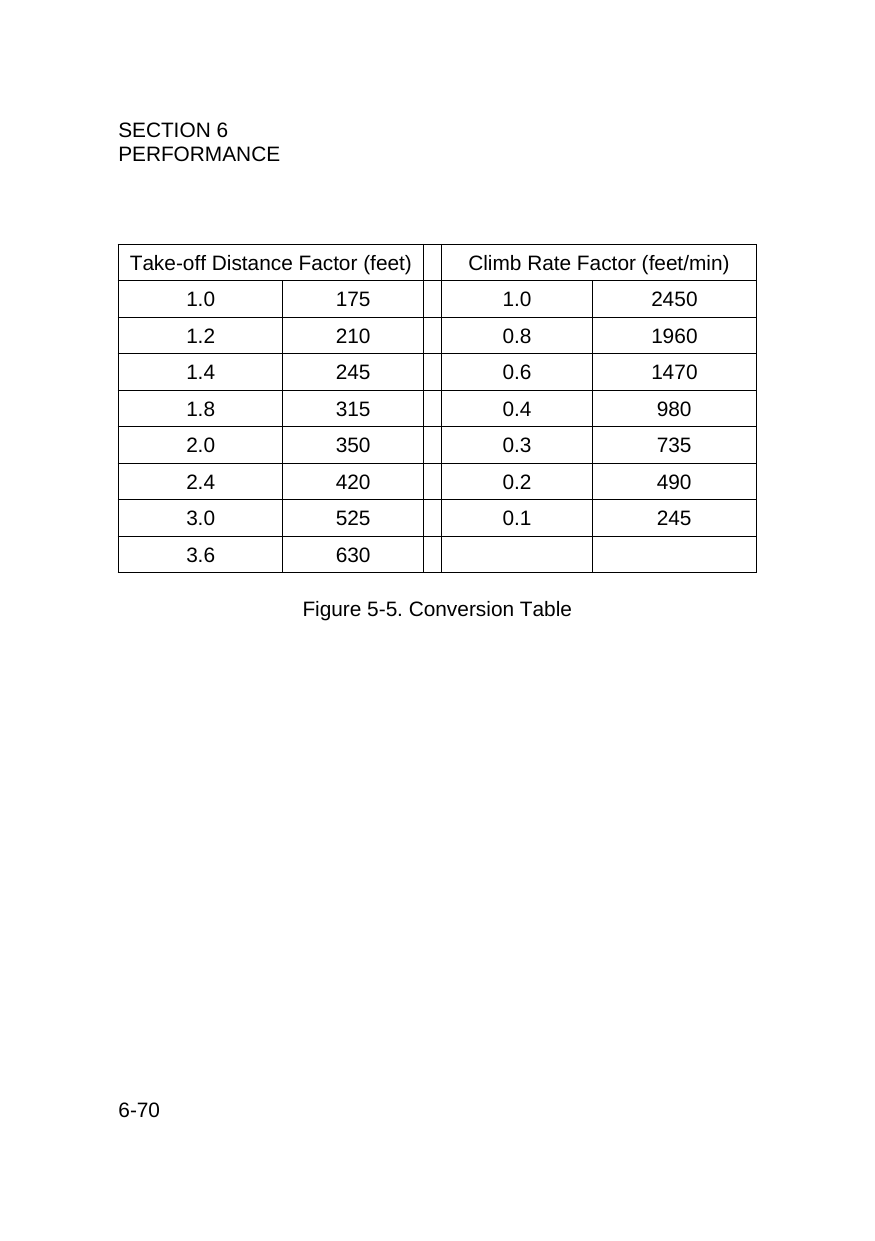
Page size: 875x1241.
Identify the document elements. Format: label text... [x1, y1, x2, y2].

table_cell 980 [593, 391, 756, 426]
table_cell 0.3 [442, 427, 592, 463]
table_cell 525 [283, 500, 423, 536]
table_cell 1470 [593, 354, 756, 390]
table_cell 2450 [593, 281, 756, 317]
table_cell 420 [283, 464, 423, 499]
table_header [424, 245, 441, 280]
table_cell 210 [283, 318, 423, 353]
table_cell [424, 464, 441, 499]
table_cell [424, 391, 441, 426]
table_cell 1.0 [442, 281, 592, 317]
table_cell [424, 537, 441, 572]
table_cell [424, 281, 441, 317]
table_cell 3.6 [119, 537, 282, 572]
table_cell 1960 [593, 318, 756, 353]
table_cell 1.4 [119, 354, 282, 390]
table_cell [424, 354, 441, 390]
table_cell 2.0 [119, 427, 282, 463]
table_cell 245 [283, 354, 423, 390]
table_cell 0.8 [442, 318, 592, 353]
table_cell [593, 537, 756, 572]
text Figure 5-5. Conversion Table [118, 597, 756, 621]
table_cell 245 [593, 500, 756, 536]
table_cell 0.2 [442, 464, 592, 499]
table_cell 175 [283, 281, 423, 317]
table_cell [442, 537, 592, 572]
table_cell 735 [593, 427, 756, 463]
table_cell 1.8 [119, 391, 282, 426]
table_cell 2.4 [119, 464, 282, 499]
table_cell 0.6 [442, 354, 592, 390]
table_cell 3.0 [119, 500, 282, 536]
table_header Climb Rate Factor (feet/min) [442, 245, 756, 280]
table_cell 1.2 [119, 318, 282, 353]
table_cell 315 [283, 391, 423, 426]
table_cell 350 [283, 427, 423, 463]
table_cell 1.0 [119, 281, 282, 317]
table_cell [424, 500, 441, 536]
table_cell [424, 318, 441, 353]
table_cell 0.1 [442, 500, 592, 536]
table_cell 0.4 [442, 391, 592, 426]
table_cell 630 [283, 537, 423, 572]
table_cell 490 [593, 464, 756, 499]
table_cell [424, 427, 441, 463]
table_header Take-off Distance Factor (feet) [119, 245, 423, 280]
